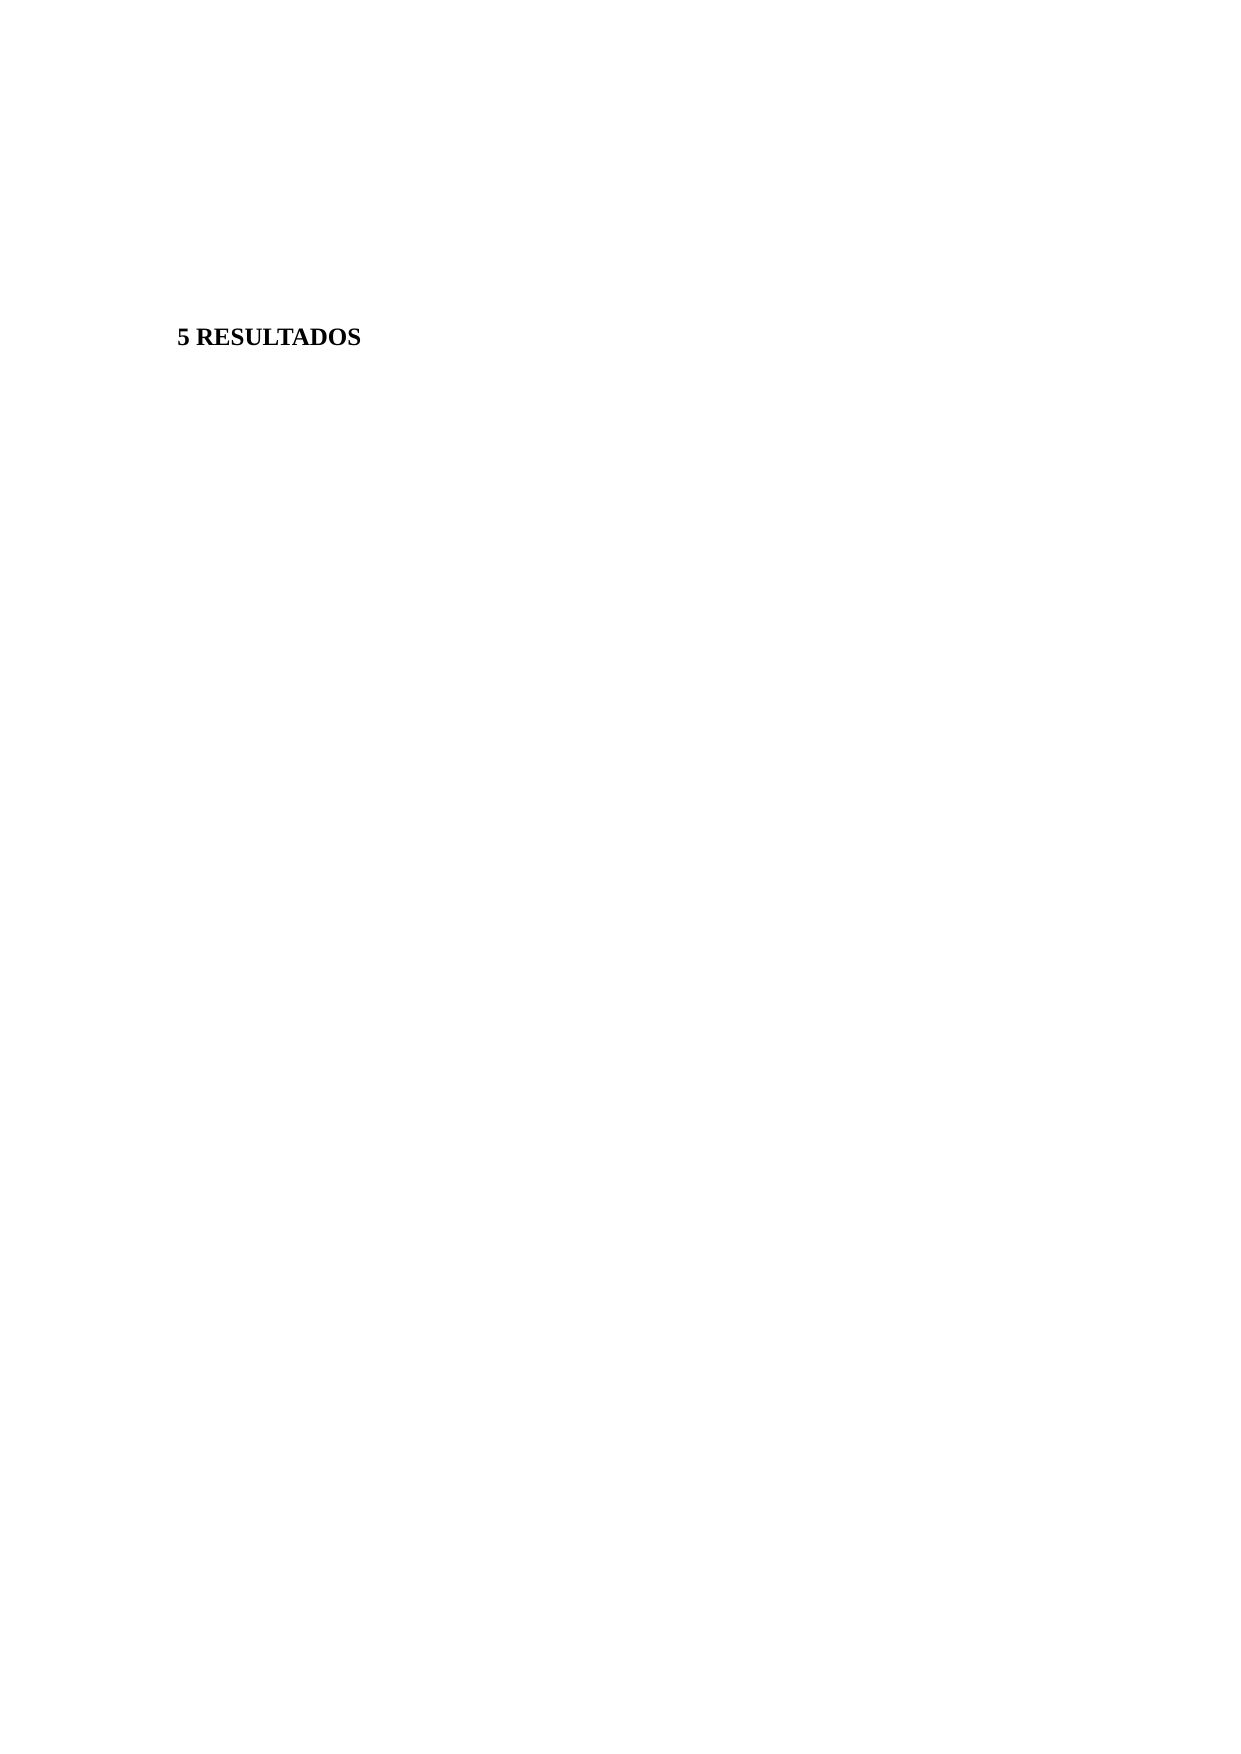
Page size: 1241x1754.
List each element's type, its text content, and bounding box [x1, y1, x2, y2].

text 5 RESULTADOS [177, 322, 1122, 350]
